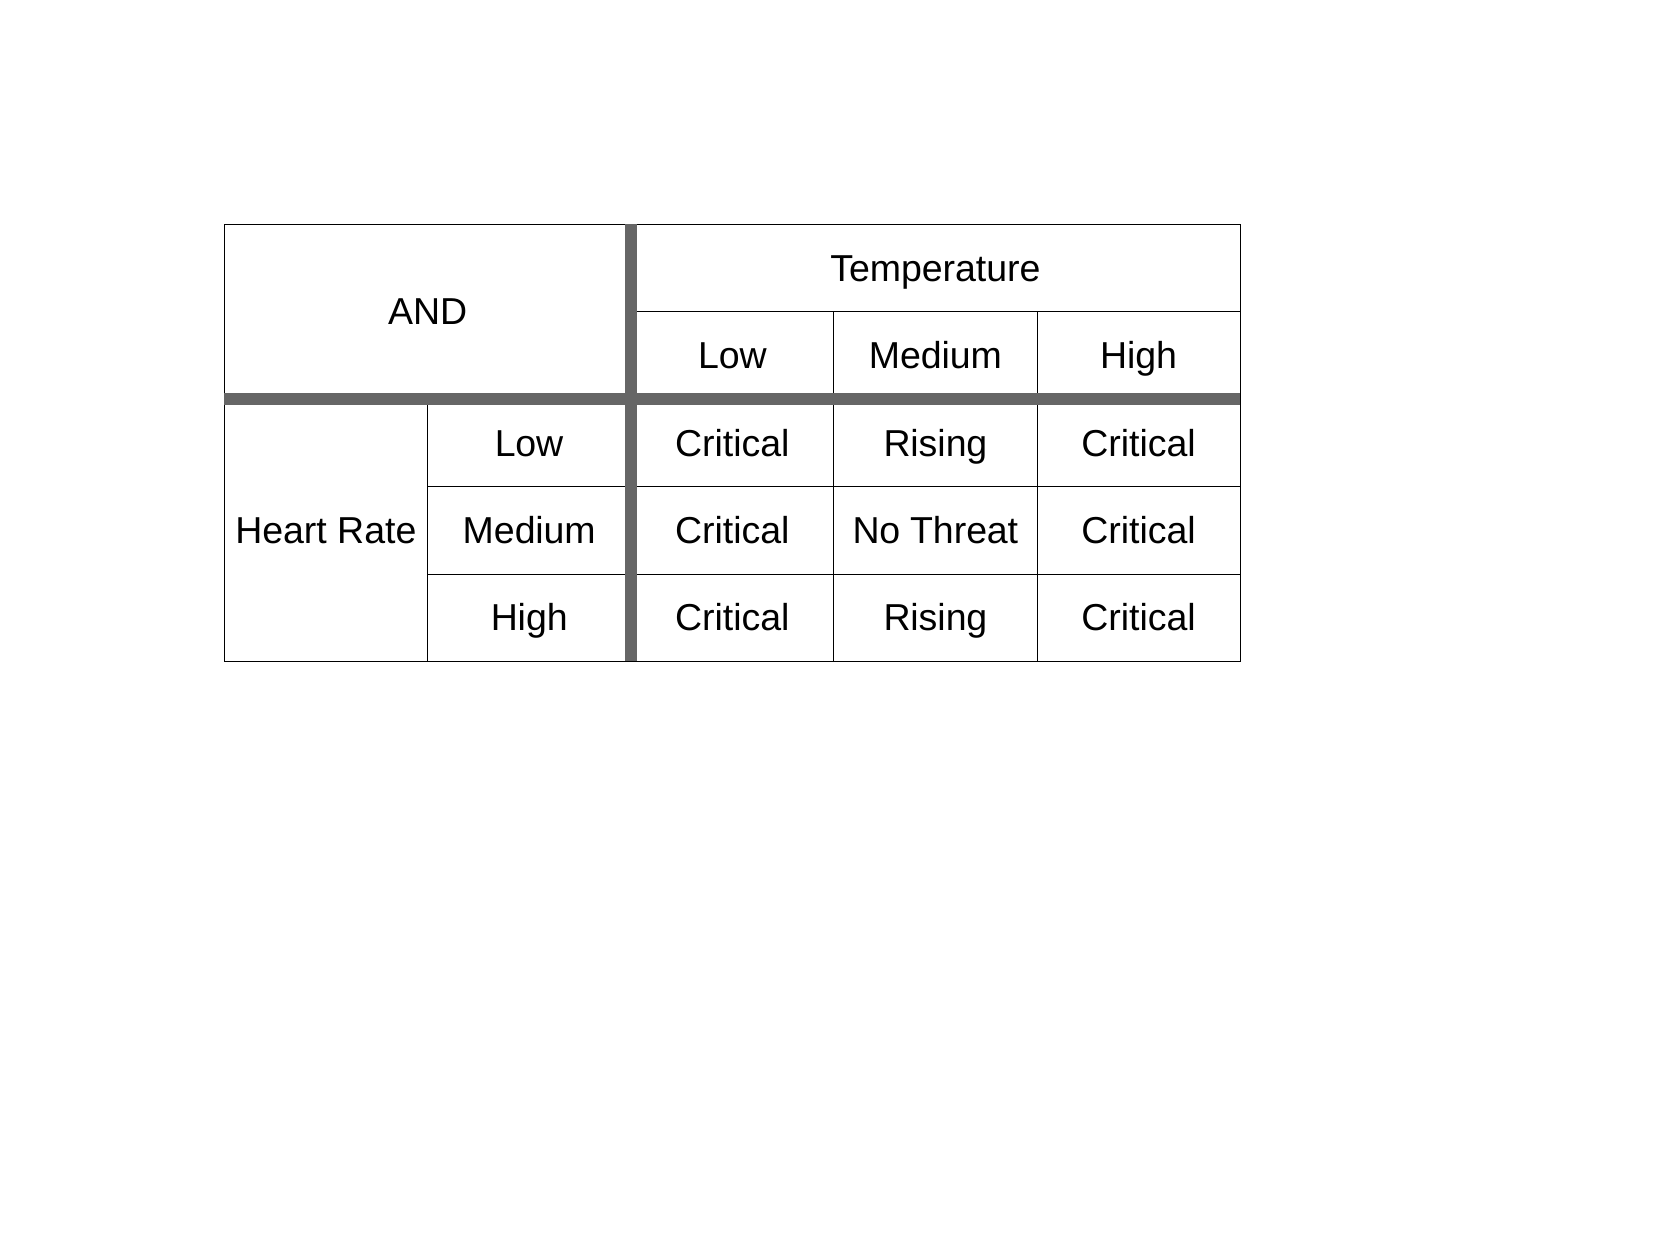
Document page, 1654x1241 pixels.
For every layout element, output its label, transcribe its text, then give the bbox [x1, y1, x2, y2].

text_box Medium [428, 486, 625, 574]
text_box Critical [1037, 574, 1241, 662]
text_box Critical [1037, 405, 1241, 486]
text_box Rising [833, 405, 1037, 486]
text_box Critical [637, 405, 833, 486]
text_box Critical [1037, 486, 1241, 574]
text_box Low [428, 405, 625, 486]
text_box High [427, 574, 630, 662]
text_box No Threat [833, 486, 1037, 574]
text_box Critical [637, 486, 833, 574]
text_box High [1037, 311, 1241, 399]
text_box Heart Rate [224, 405, 428, 662]
text_box Critical [630, 574, 833, 662]
text_box Rising [833, 574, 1037, 662]
text_box Temperature [637, 224, 1241, 312]
text_box Low [637, 312, 833, 393]
text_box AND [224, 224, 625, 393]
text_box Medium [833, 312, 1037, 393]
